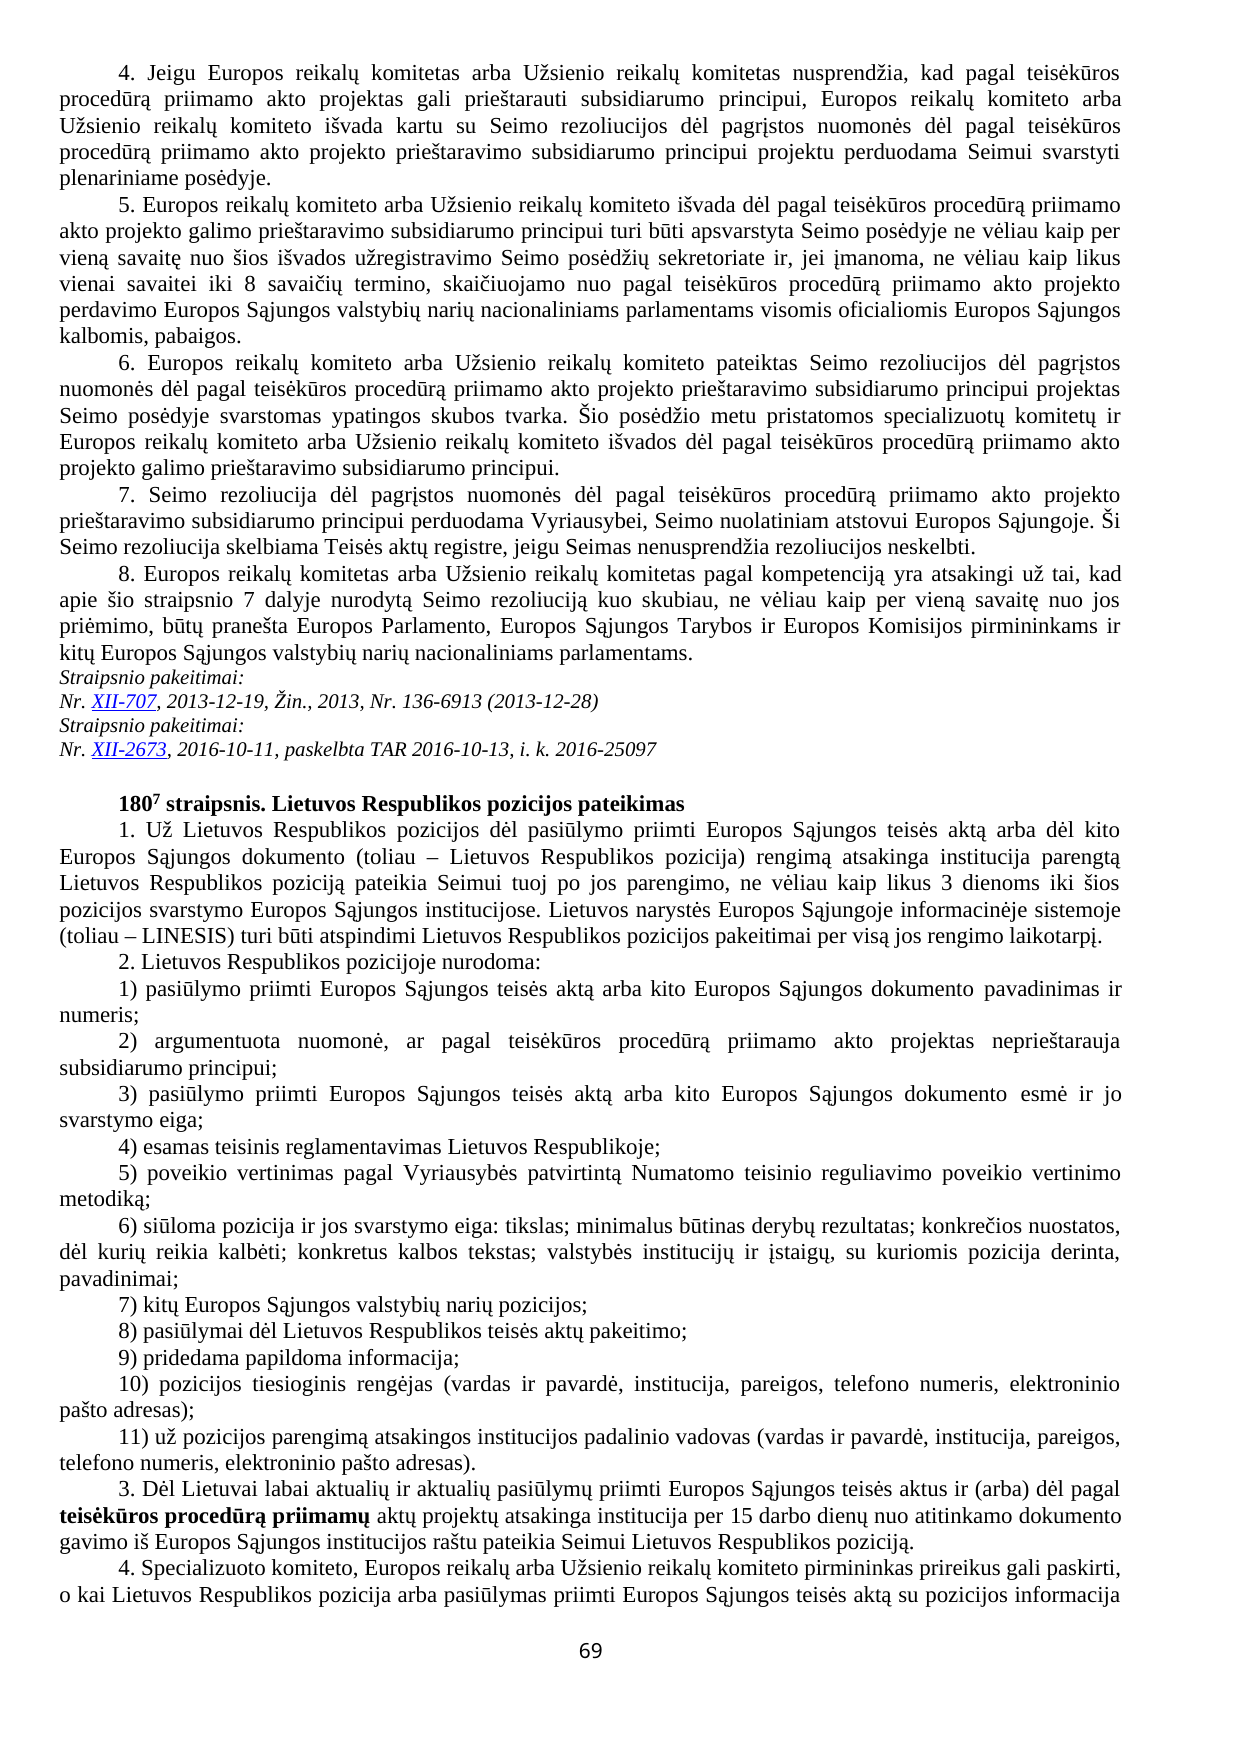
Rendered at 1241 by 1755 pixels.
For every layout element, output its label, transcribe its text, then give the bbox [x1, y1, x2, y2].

text 3) pasiūlymo priimti Europos Sąjungos teisės aktą arba kito Europos Sąjungos dokumento esmė ir jo svarstymo eiga; [59, 1080, 1122, 1133]
text 5. Europos reikalų komiteto arba Užsienio reikalų komiteto išvada dėl pagal teisėkūros procedūrą priimamo akto projekto galimo prieštaravimo subsidiarumo principui turi būti apsvarstyta Seimo posėdyje ne vėliau kaip per vieną savaitę nuo šios išvados užregistravimo Seimo posėdžių sekretoriate ir, jei įmanoma, ne vėliau kaip likus vienai savaitei iki 8 savaičių termino, skaičiuojamo nuo pagal teisėkūros procedūrą priimamo akto projekto perdavimo Europos Sąjungos valstybių narių nacionaliniams parlamentams visomis oficialiomis Europos Sąjungos kalbomis, pabaigos. [59, 191, 1122, 349]
text 7. Seimo rezoliucija dėl pagrįstos nuomonės dėl pagal teisėkūros procedūrą priimamo akto projekto prieštaravimo subsidiarumo principui perduodama Vyriausybei, Seimo nuolatiniam atstovui Europos Sąjungoje. Ši Seimo rezoliucija skelbiama Teisės aktų registre, jeigu Seimas nenusprendžia rezoliucijos neskelbti. [59, 481, 1122, 560]
text 10) pozicijos tiesioginis rengėjas (vardas ir pavardė, institucija, pareigos, telefono numeris, elektroninio pašto adresas); [59, 1370, 1122, 1423]
text 8) pasiūlymai dėl Lietuvos Respublikos teisės aktų pakeitimo; [59, 1317, 1122, 1344]
text 2) argumentuota nuomonė, ar pagal teisėkūros procedūrą priimamo akto projektas neprieštarauja subsidiarumo principui; [59, 1027, 1122, 1080]
text 7) kitų Europos Sąjungos valstybių narių pozicijos; [59, 1291, 1122, 1317]
text 8. Europos reikalų komitetas arba Užsienio reikalų komitetas pagal kompetenciją yra atsakingi už tai, kad apie šio straipsnio 7 dalyje nurodytą Seimo rezoliuciją kuo skubiau, ne vėliau kaip per vieną savaitę nuo jos priėmimo, būtų pranešta Europos Parlamento, Europos Sąjungos Tarybos ir Europos Komisijos pirmininkams ir kitų Europos Sąjungos valstybių narių nacionaliniams parlamentams. [59, 560, 1122, 665]
text Nr. XII-2673, 2016-10-11, paskelbta TAR 2016-10-13, i. k. 2016-25097 [59, 737, 1122, 761]
text 4. Specializuoto komiteto, Europos reikalų arba Užsienio reikalų komiteto pirmininkas prireikus gali paskirti, o kai Lietuvos Respublikos pozicija arba pasiūlymas priimti Europos Sąjungos teisės aktą su pozicijos informacija [59, 1554, 1122, 1607]
text 4. Jeigu Europos reikalų komitetas arba Užsienio reikalų komitetas nusprendžia, kad pagal teisėkūros procedūrą priimamo akto projektas gali prieštarauti subsidiarumo principui, Europos reikalų komiteto arba Užsienio reikalų komiteto išvada kartu su Seimo rezoliucijos dėl pagrįstos nuomonės dėl pagal teisėkūros procedūrą priimamo akto projekto prieštaravimo subsidiarumo principui projektu perduodama Seimui svarstyti plenariniame posėdyje. [59, 59, 1122, 191]
text 3. Dėl Lietuvai labai aktualių ir aktualių pasiūlymų priimti Europos Sąjungos teisės aktus ir (arba) dėl pagal teisėkūros procedūrą priimamų aktų projektų atsakinga institucija per 15 darbo dienų nuo atitinkamo dokumento gavimo iš Europos Sąjungos institucijos raštu pateikia Seimui Lietuvos Respublikos poziciją. [59, 1475, 1122, 1554]
text Straipsnio pakeitimai: [59, 665, 1122, 689]
text Nr. XII-707, 2013-12-19, Žin., 2013, Nr. 136-6913 (2013-12-28) [59, 689, 1122, 713]
text 2. Lietuvos Respublikos pozicijoje nurodoma: [59, 948, 1122, 975]
text 11) už pozicijos parengimą atsakingos institucijos padalinio vadovas (vardas ir pavardė, institucija, pareigos, telefono numeris, elektroninio pašto adresas). [59, 1423, 1122, 1475]
text Straipsnio pakeitimai: [59, 713, 1122, 737]
text 9) pridedama papildoma informacija; [59, 1344, 1122, 1370]
text 1) pasiūlymo priimti Europos Sąjungos teisės aktą arba kito Europos Sąjungos dokumento pavadinimas ir numeris; [59, 975, 1122, 1027]
text 4) esamas teisinis reglamentavimas Lietuvos Respublikoje; [59, 1133, 1122, 1159]
text 5) poveikio vertinimas pagal Vyriausybės patvirtintą Numatomo teisinio reguliavimo poveikio vertinimo metodiką; [59, 1159, 1122, 1212]
text 1. Už Lietuvos Respublikos pozicijos dėl pasiūlymo priimti Europos Sąjungos teisės aktą arba dėl kito Europos Sąjungos dokumento (toliau – Lietuvos Respublikos pozicija) rengimą atsakinga institucija parengtą Lietuvos Respublikos poziciją pateikia Seimui tuoj po jos parengimo, ne vėliau kaip likus 3 dienoms iki šios pozicijos svarstymo Europos Sąjungos institucijose. Lietuvos narystės Europos Sąjungoje informacinėje sistemoje (toliau – LINESIS) turi būti atspindimi Lietuvos Respublikos pozicijos pakeitimai per visą jos rengimo laikotarpį. [59, 817, 1122, 948]
text 6. Europos reikalų komiteto arba Užsienio reikalų komiteto pateiktas Seimo rezoliucijos dėl pagrįstos nuomonės dėl pagal teisėkūros procedūrą priimamo akto projekto prieštaravimo subsidiarumo principui projektas Seimo posėdyje svarstomas ypatingos skubos tvarka. Šio posėdžio metu pristatomos specializuotų komitetų ir Europos reikalų komiteto arba Užsienio reikalų komiteto išvados dėl pagal teisėkūros procedūrą priimamo akto projekto galimo prieštaravimo subsidiarumo principui. [59, 349, 1122, 481]
text 6) siūloma pozicija ir jos svarstymo eiga: tikslas; minimalus būtinas derybų rezultatas; konkrečios nuostatos, dėl kurių reikia kalbėti; konkretus kalbos tekstas; valstybės institucijų ir įstaigų, su kuriomis pozicija derinta, pavadinimai; [59, 1212, 1122, 1291]
text 1807 straipsnis. Lietuvos Respublikos pozicijos pateikimas [59, 790, 1122, 817]
